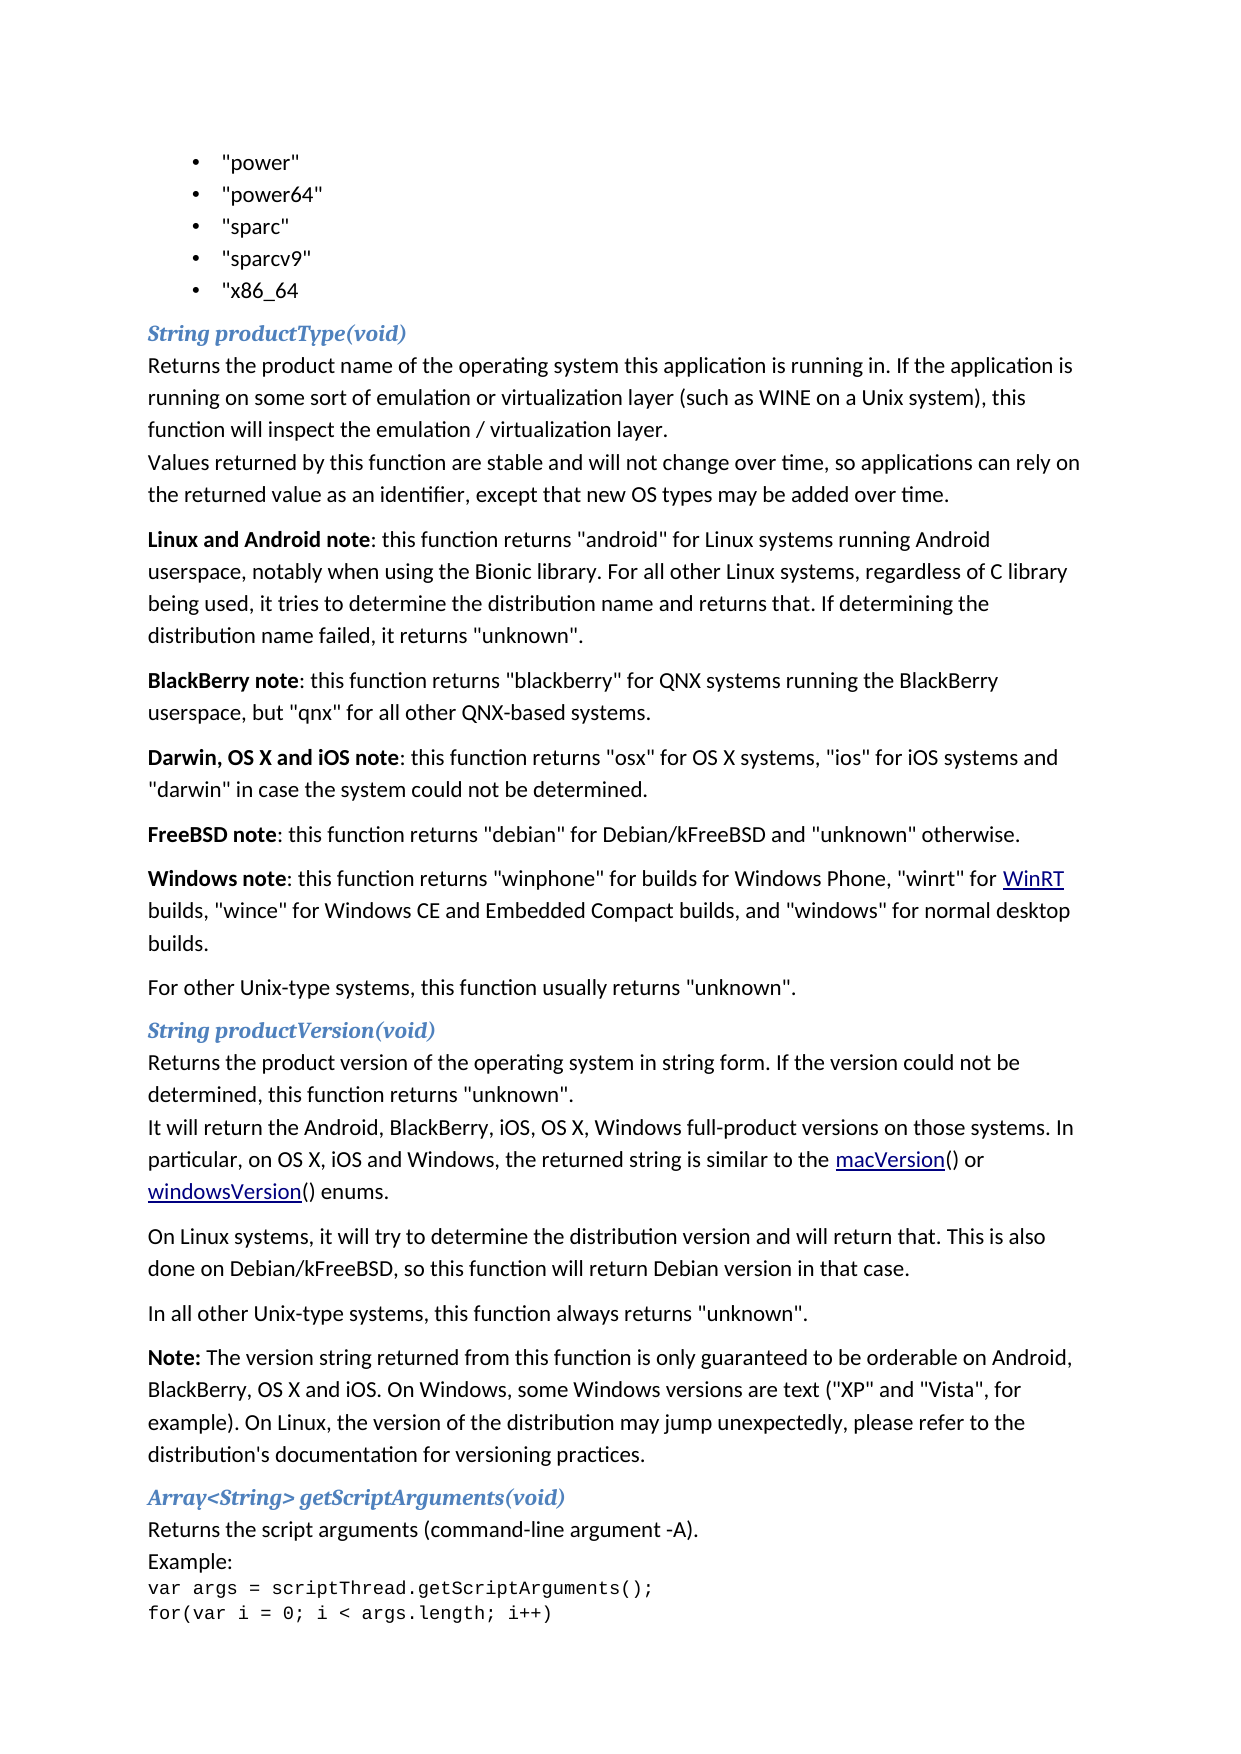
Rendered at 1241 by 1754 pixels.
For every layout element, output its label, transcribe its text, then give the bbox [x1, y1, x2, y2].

text Linux and Android note: this function returns "android" for Linux systems running Android userspace, notably when using the Bionic library. For all other Linux systems, regardless of C library being used, it tries to determine the distribution name and returns that. If determining the distribution name failed, it returns "unknown". [148, 525, 1093, 649]
text In all other Unix-type systems, this function always returns "unknown". [148, 1299, 1093, 1327]
subtitle Array<String> getScriptArguments(void) [148, 1484, 1093, 1511]
list "power64" [192, 180, 1093, 208]
list "power" [192, 148, 1093, 176]
text var args = scriptThread.getScriptArguments(); [148, 1579, 1093, 1600]
text BlackBerry note: this function returns "blackberry" for QNX systems running the BlackBerry userspace, but "qnx" for all other QNX-based systems. [148, 666, 1093, 726]
text For other Unix-type systems, this function usually returns "unknown". [148, 973, 1093, 1001]
text Returns the product name of the operating system this application is running in. If the application is running on some sort of emulation or virtualization layer (such as WINE on a Unix system), this function will inspect the emulation / virtualization layer. [148, 351, 1093, 444]
text It will return the Android, BlackBerry, iOS, OS X, Windows full-product versions on those systems. In particular, on OS X, iOS and Windows, the returned string is similar to the macVersion() or windowsVersion() enums. [148, 1113, 1093, 1205]
text for(var i = 0; i < args.length; i++) [148, 1603, 1093, 1625]
text Windows note: this function returns "winphone" for builds for Windows Phone, "winrt" for WinRT builds, "wince" for Windows CE and Embedded Compact builds, and "windows" for normal desktop builds. [148, 864, 1093, 957]
text On Linux systems, it will try to determine the distribution version and will return that. This is also done on Debian/kFreeBSD, so this function will return Debian version in that case. [148, 1222, 1093, 1282]
text Values returned by this function are stable and will not change over time, so applications can rely on the returned value as an identifier, except that new OS types may be added over time. [148, 448, 1093, 508]
text Note: The version string returned from this function is only guaranteed to be orderable on Android, BlackBerry, OS X and iOS. On Windows, some Windows versions are text ("XP" and "Vista", for example). On Linux, the version of the distribution may jump unexpectedly, please refer to the distribution's documentation for versioning practices. [148, 1343, 1093, 1468]
list "sparc" [192, 212, 1093, 240]
text FreeBSD note: this function returns "debian" for Debian/kFreeBSD and "unknown" otherwise. [148, 820, 1093, 848]
list "x86_64 [192, 276, 1093, 304]
text Returns the script arguments (command-line argument -A). [148, 1515, 1093, 1543]
subtitle String productType(void) [148, 321, 1093, 347]
text Example: [148, 1547, 1093, 1575]
list "sparcv9" [192, 244, 1093, 272]
text Returns the product version of the operating system in string form. If the version could not be determined, this function returns "unknown". [148, 1048, 1093, 1108]
subtitle String productVersion(void) [148, 1018, 1093, 1044]
text Darwin, OS X and iOS note: this function returns "osx" for OS X systems, "ios" for iOS systems and "darwin" in case the system could not be determined. [148, 743, 1093, 803]
